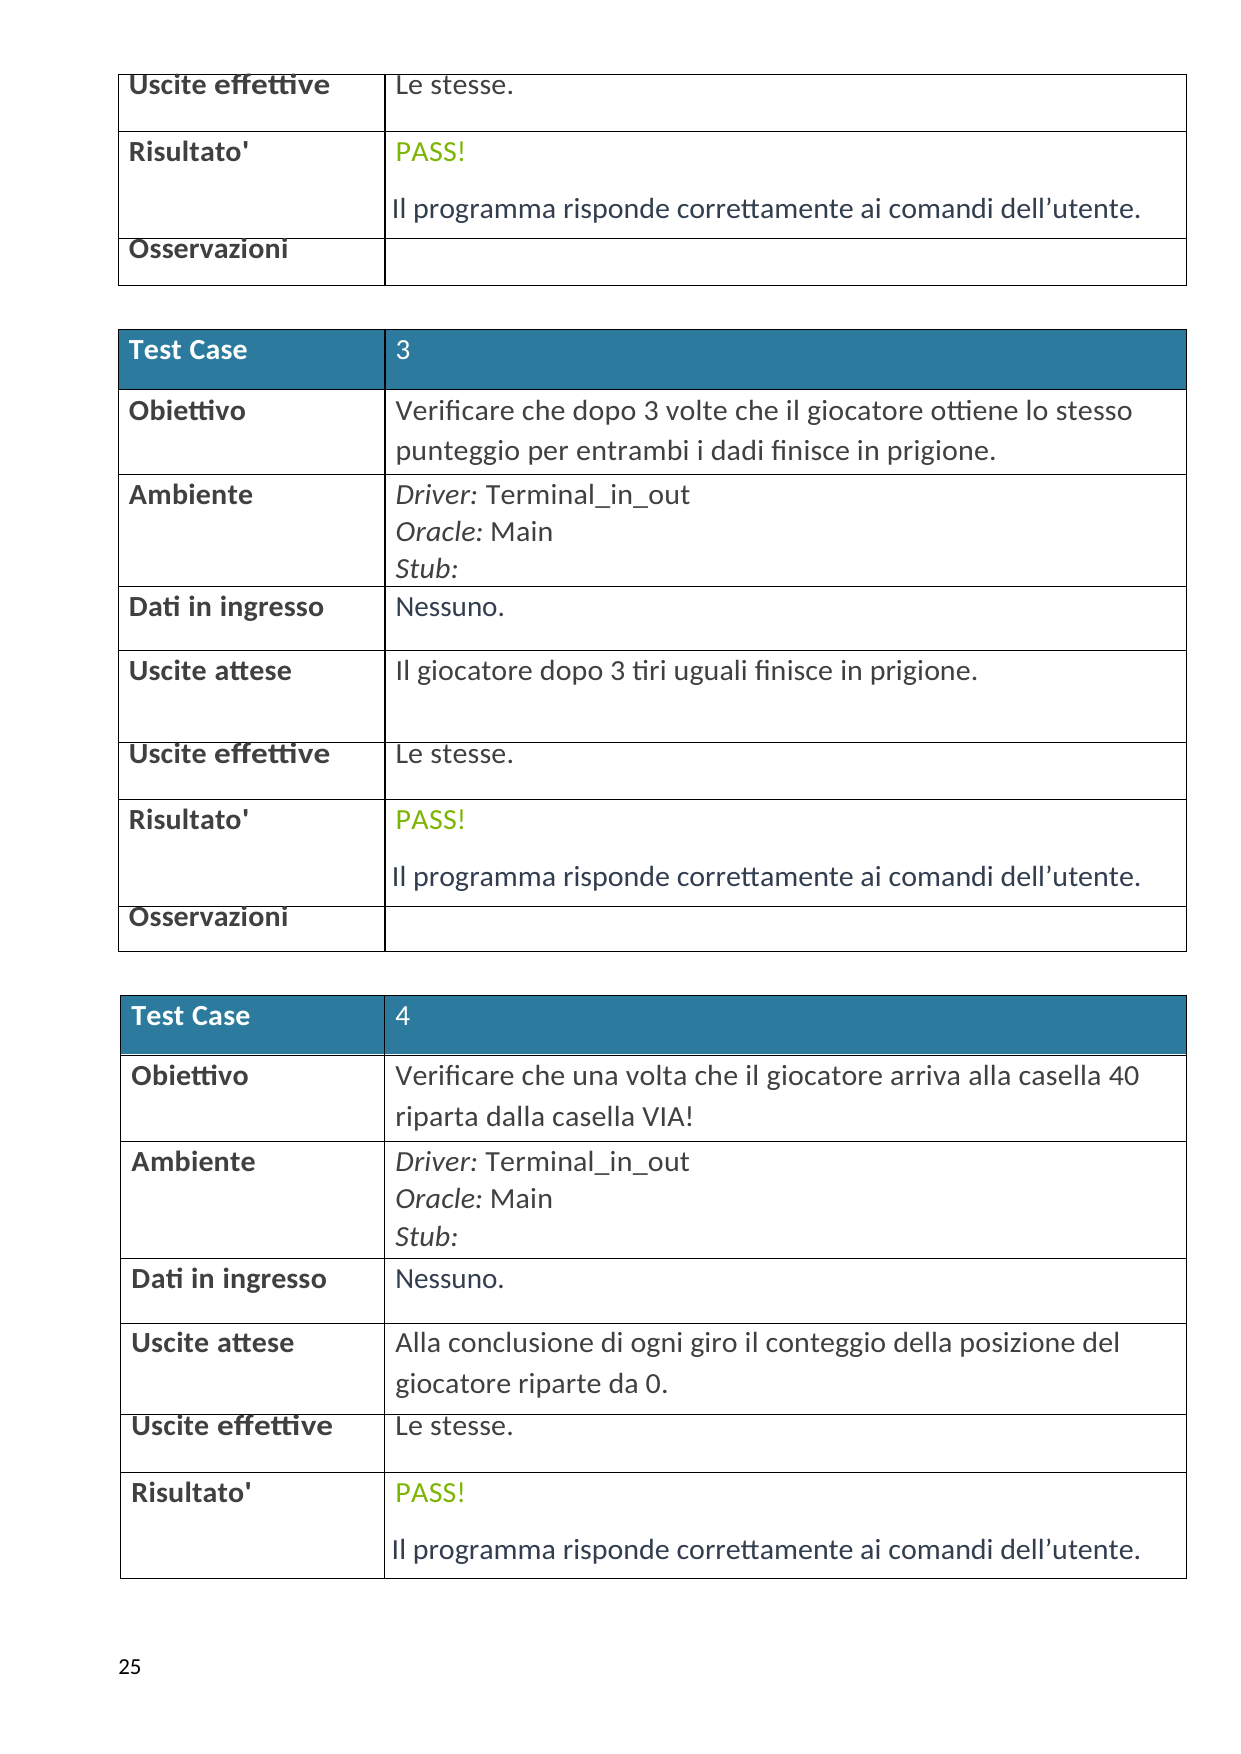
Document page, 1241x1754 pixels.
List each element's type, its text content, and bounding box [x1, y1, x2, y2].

table_cell PASS! Il programma risponde correttamente ai comandi dell’utente. [385, 1473, 1186, 1578]
table_header 4 [385, 996, 1186, 1054]
table_cell Verificare che una volta che il giocatore arriva alla casella 40 riparta dalla casella VIA! [385, 1056, 1186, 1141]
table_cell Le stesse. [385, 1415, 1186, 1472]
table_cell Risultato' [119, 800, 384, 906]
table_cell Obiettivo [119, 390, 384, 474]
table_cell Dati in ingresso [121, 1259, 384, 1322]
table_cell [386, 907, 1186, 951]
table_cell Driver: Terminal_in_out Oracle: Main Stub: [386, 475, 1186, 586]
table_cell Ambiente [121, 1142, 384, 1258]
table_cell Uscite attese [121, 1324, 384, 1414]
table_cell Uscite effettive [119, 743, 384, 799]
table_cell Osservazioni [119, 907, 384, 951]
table_cell Nessuno. [385, 1259, 1186, 1322]
table_cell Uscite effettive [121, 1415, 384, 1472]
table_cell Driver: Terminal_in_out Oracle: Main Stub: [385, 1142, 1186, 1258]
table_cell Alla conclusione di ogni giro il conteggio della posizione del giocatore riparte da 0. [385, 1324, 1186, 1414]
table_cell Verificare che dopo 3 volte che il giocatore ottiene lo stesso punteggio per entrambi i dadi finisce in prigione. [386, 390, 1186, 474]
table_cell Osservazioni [119, 239, 384, 285]
table_cell Le stesse. [386, 75, 1186, 131]
table_header Test Case [119, 330, 384, 389]
table_cell PASS! Il programma risponde correttamente ai comandi dell’utente. [386, 800, 1186, 906]
table_cell Obiettivo [121, 1056, 384, 1141]
table_cell Risultato' [121, 1473, 384, 1578]
table_cell Risultato' [119, 132, 384, 237]
table_cell Uscite effettive [119, 75, 384, 131]
table_cell Nessuno. [386, 587, 1186, 650]
table_cell Il giocatore dopo 3 tiri uguali finisce in prigione. [386, 651, 1186, 742]
table_header 3 [386, 330, 1186, 389]
table_cell Uscite attese [119, 651, 384, 742]
table_cell PASS! Il programma risponde correttamente ai comandi dell’utente. [386, 132, 1186, 237]
table_cell [386, 239, 1186, 285]
table_cell Ambiente [119, 475, 384, 586]
table_header Test Case [121, 996, 384, 1054]
table_cell Le stesse. [386, 743, 1186, 799]
table_cell Dati in ingresso [119, 587, 384, 650]
